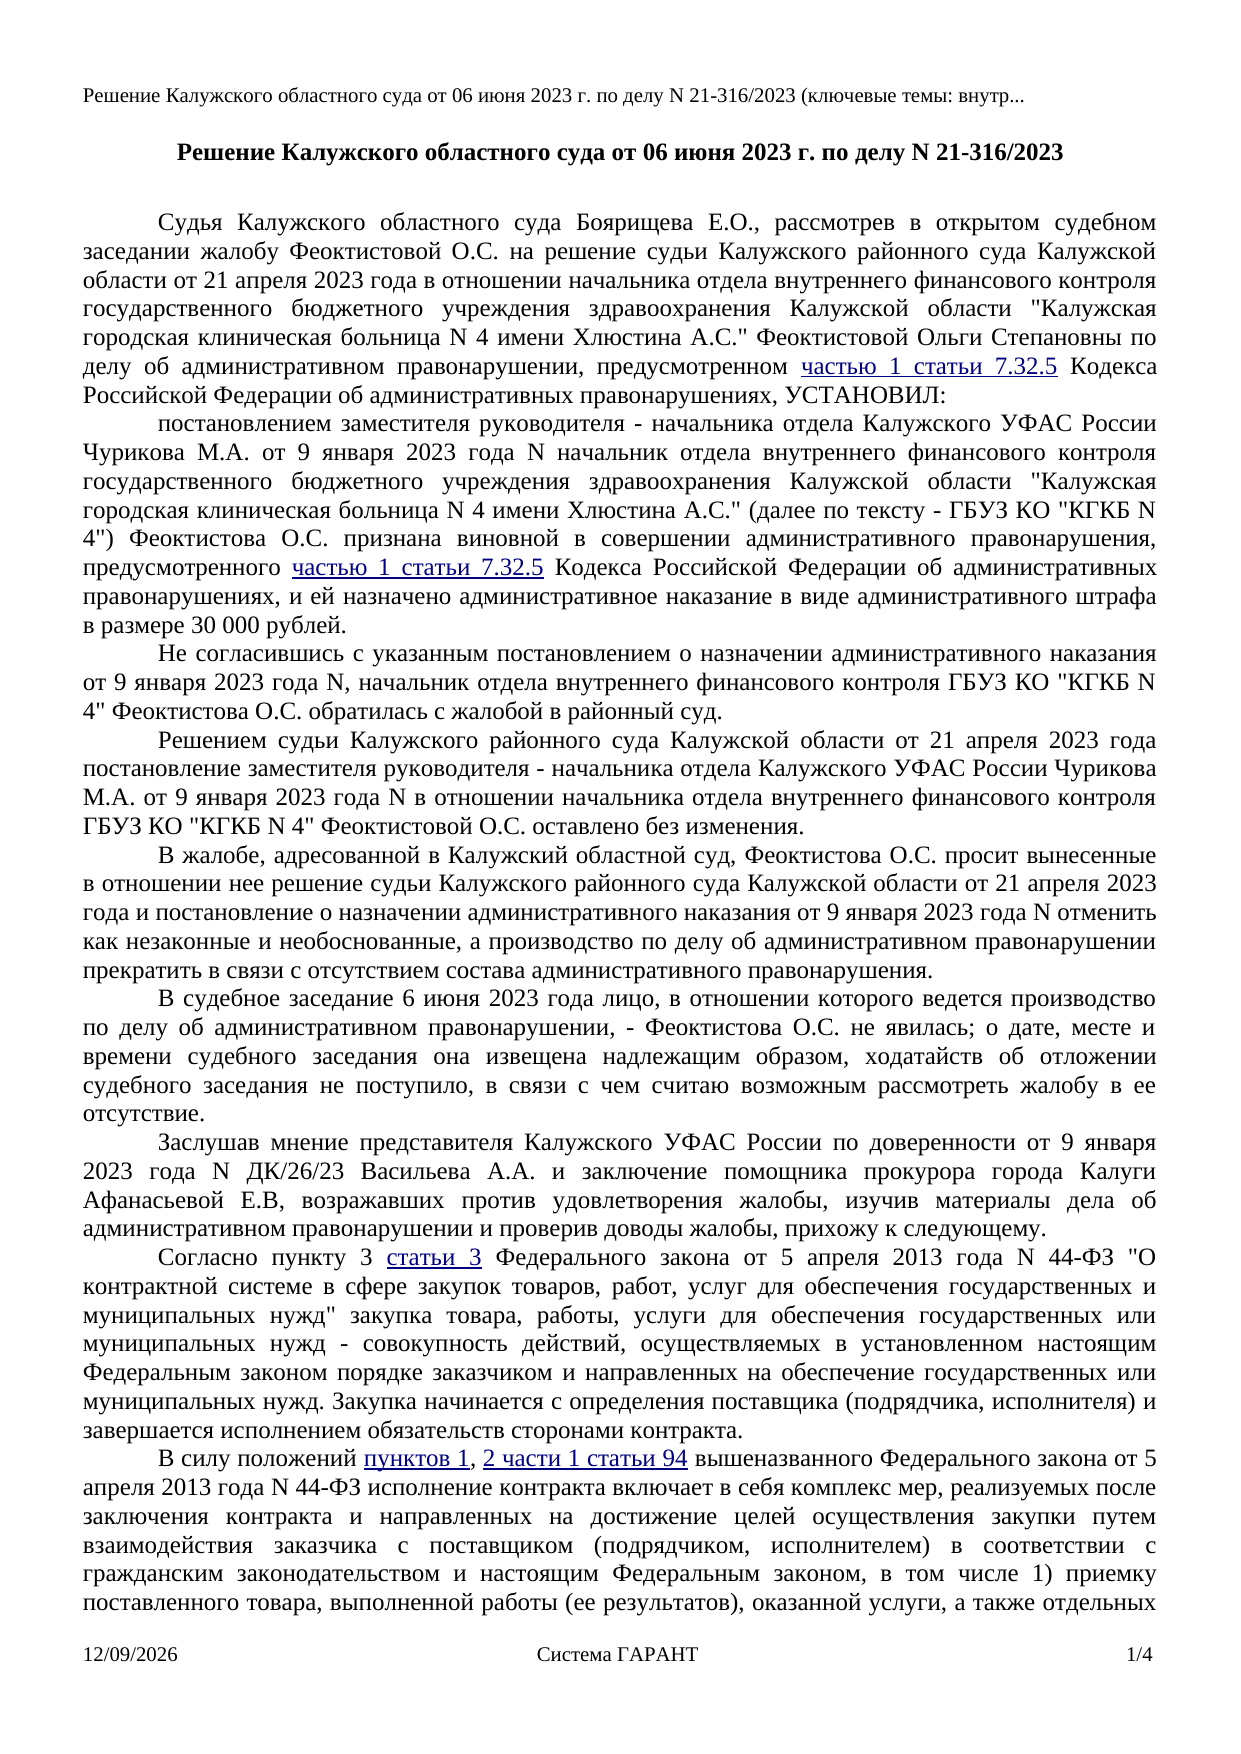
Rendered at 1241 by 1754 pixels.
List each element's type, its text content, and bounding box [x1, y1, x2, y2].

text Судья Калужского областного суда Боярищева Е.О., рассмотрев в открытом судебном заседании жалобу Феоктистовой О.С. на решение судьи Калужского районного суда Калужской области от 21 апреля 2023 года в отношении начальника отдела внутреннего финансового контроля государственного бюджетного учреждения здравоохранения Калужской области "Калужская городская клиническая больница N 4 имени Хлюстина А.С." Феоктистовой Ольги Степановны по делу об административном правонарушении, предусмотренном частью 1 статьи 7.32.5 Кодекса Российской Федерации об административных правонарушениях, УСТАНОВИЛ: [83, 207, 1157, 408]
text В силу положений пунктов 1, 2 части 1 статьи 94 вышеназванного Федерального закона от 5 апреля 2013 года N 44-ФЗ исполнение контракта включает в себя комплекс мер, реализуемых после заключения контракта и направленных на достижение целей осуществления закупки путем взаимодействия заказчика с поставщиком (подрядчиком, исполнителем) в соответствии с гражданским законодательством и настоящим Федеральным законом, в том числе 1) приемку поставленного товара, выполненной работы (ее результатов), оказанной услуги, а также отдельных [83, 1443, 1157, 1616]
text постановлением заместителя руководителя - начальника отдела Калужского УФАС России Чурикова М.А. от 9 января 2023 года N начальник отдела внутреннего финансового контроля государственного бюджетного учреждения здравоохранения Калужской области "Калужская городская клиническая больница N 4 имени Хлюстина А.С." (далее по тексту - ГБУЗ КО "КГКБ N 4") Феоктистова О.С. признана виновной в совершении административного правонарушения, предусмотренного частью 1 статьи 7.32.5 Кодекса Российской Федерации об административных правонарушениях, и ей назначено административное наказание в виде административного штрафа в размере 30 000 рублей. [83, 408, 1157, 638]
text Согласно пункту 3 статьи 3 Федерального закона от 5 апреля 2013 года N 44-ФЗ "О контрактной системе в сфере закупок товаров, работ, услуг для обеспечения государственных и муниципальных нужд" закупка товара, работы, услуги для обеспечения государственных или муниципальных нужд - совокупность действий, осуществляемых в установленном настоящим Федеральным законом порядке заказчиком и направленных на обеспечение государственных или муниципальных нужд. Закупка начинается с определения поставщика (подрядчика, исполнителя) и завершается исполнением обязательств сторонами контракта. [83, 1242, 1157, 1443]
text Заслушав мнение представителя Калужского УФАС России по доверенности от 9 января 2023 года N ДК/26/23 Васильева А.А. и заключение помощника прокурора города Калуги Афанасьевой Е.В, возражавших против удовлетворения жалобы, изучив материалы дела об административном правонарушении и проверив доводы жалобы, прихожу к следующему. [83, 1127, 1157, 1242]
text В жалобе, адресованной в Калужский областной суд, Феоктистова О.С. просит вынесенные в отношении нее решение судьи Калужского районного суда Калужской области от 21 апреля 2023 года и постановление о назначении административного наказания от 9 января 2023 года N отменить как незаконные и необоснованные, а производство по делу об административном правонарушении прекратить в связи с отсутствием состава административного правонарушения. [83, 840, 1157, 983]
subtitle Решение Калужского областного суда от 06 июня 2023 г. по делу N 21-316/2023 [83, 137, 1157, 166]
text Решением судьи Калужского районного суда Калужской области от 21 апреля 2023 года постановление заместителя руководителя - начальника отдела Калужского УФАС России Чурикова М.А. от 9 января 2023 года N в отношении начальника отдела внутреннего финансового контроля ГБУЗ КО "КГКБ N 4" Феоктистовой О.С. оставлено без изменения. [83, 725, 1157, 840]
text Не согласившись с указанным постановлением о назначении административного наказания от 9 января 2023 года N, начальник отдела внутреннего финансового контроля ГБУЗ КО "КГКБ N 4" Феоктистова О.С. обратилась с жалобой в районный суд. [83, 638, 1157, 725]
text В судебное заседание 6 июня 2023 года лицо, в отношении которого ведется производство по делу об административном правонарушении, - Феоктистова О.С. не явилась; о дате, месте и времени судебного заседания она извещена надлежащим образом, ходатайств об отложении судебного заседания не поступило, в связи с чем считаю возможным рассмотреть жалобу в ее отсутствие. [83, 983, 1157, 1127]
